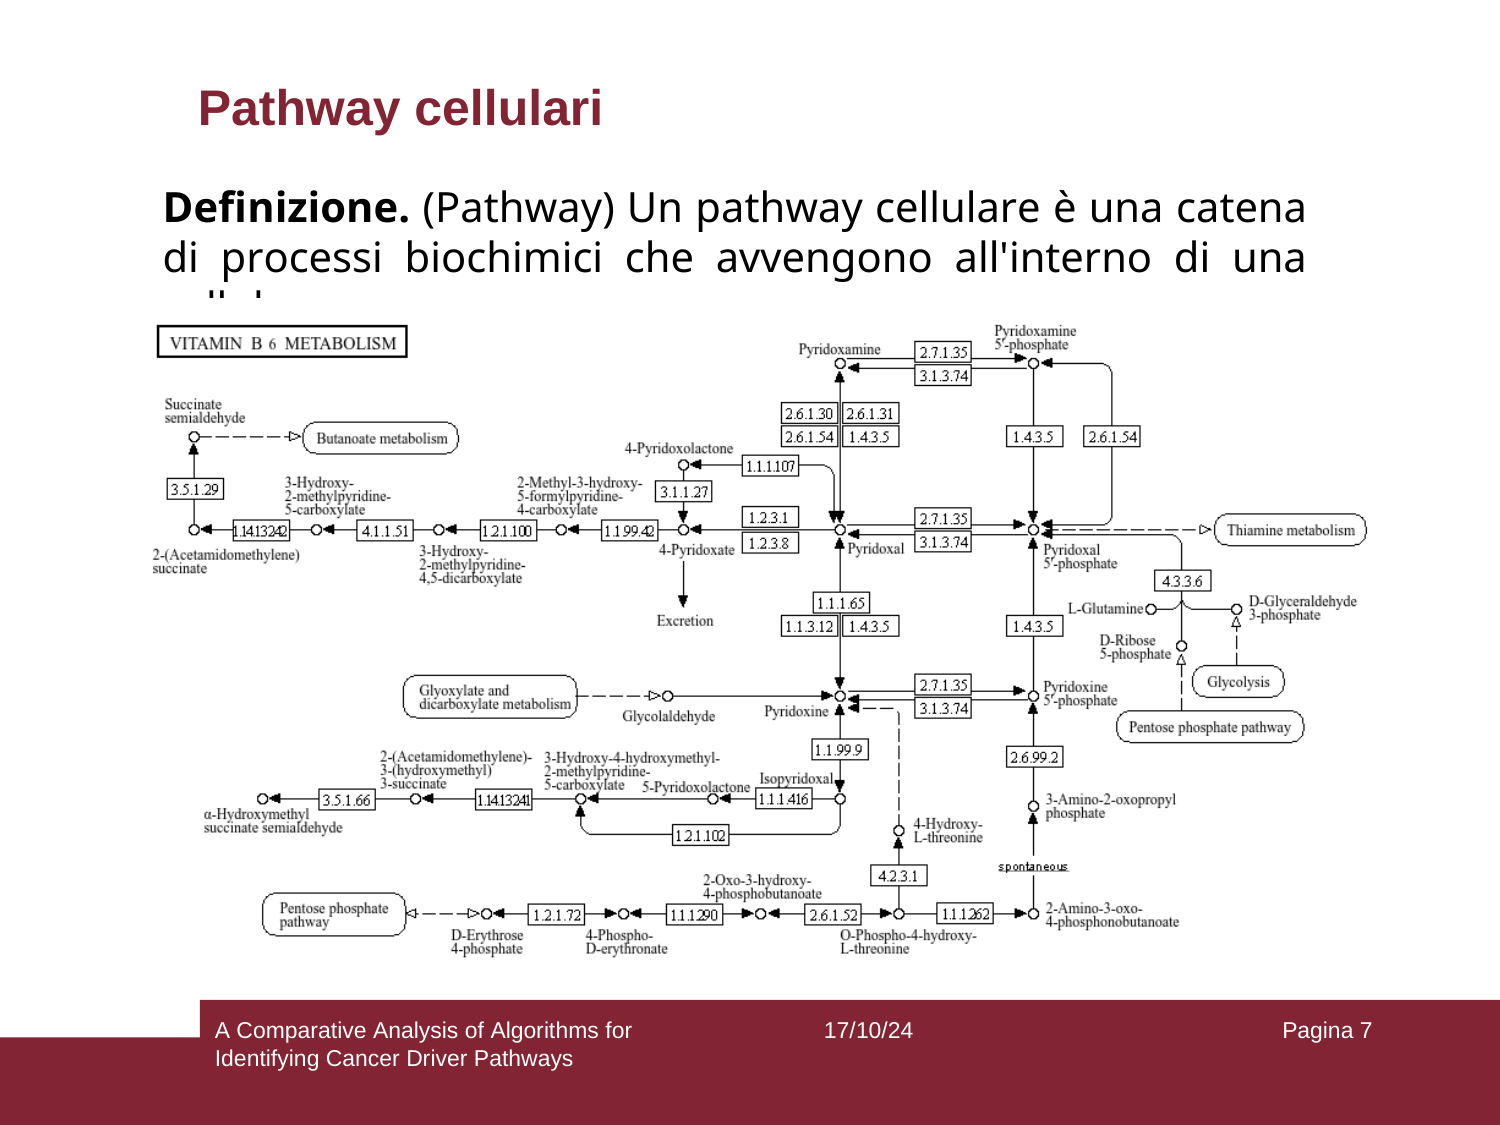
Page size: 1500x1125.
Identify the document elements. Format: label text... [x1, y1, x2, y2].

title Pathway cellulari [183, 67, 1400, 150]
picture [133, 298, 1369, 962]
text_box Pagina <numero> [1074, 1008, 1388, 1084]
text_box 17/10/24 [712, 1008, 1026, 1084]
text_box A Comparative Analysis of Algorithms for Identifying Cancer Driver Pathways [199, 1008, 676, 1084]
text_box Definizione. (Pathway) Un pathway cellulare è una catena di processi biochimici che avvengono all'interno di una cellula. [147, 173, 1359, 288]
